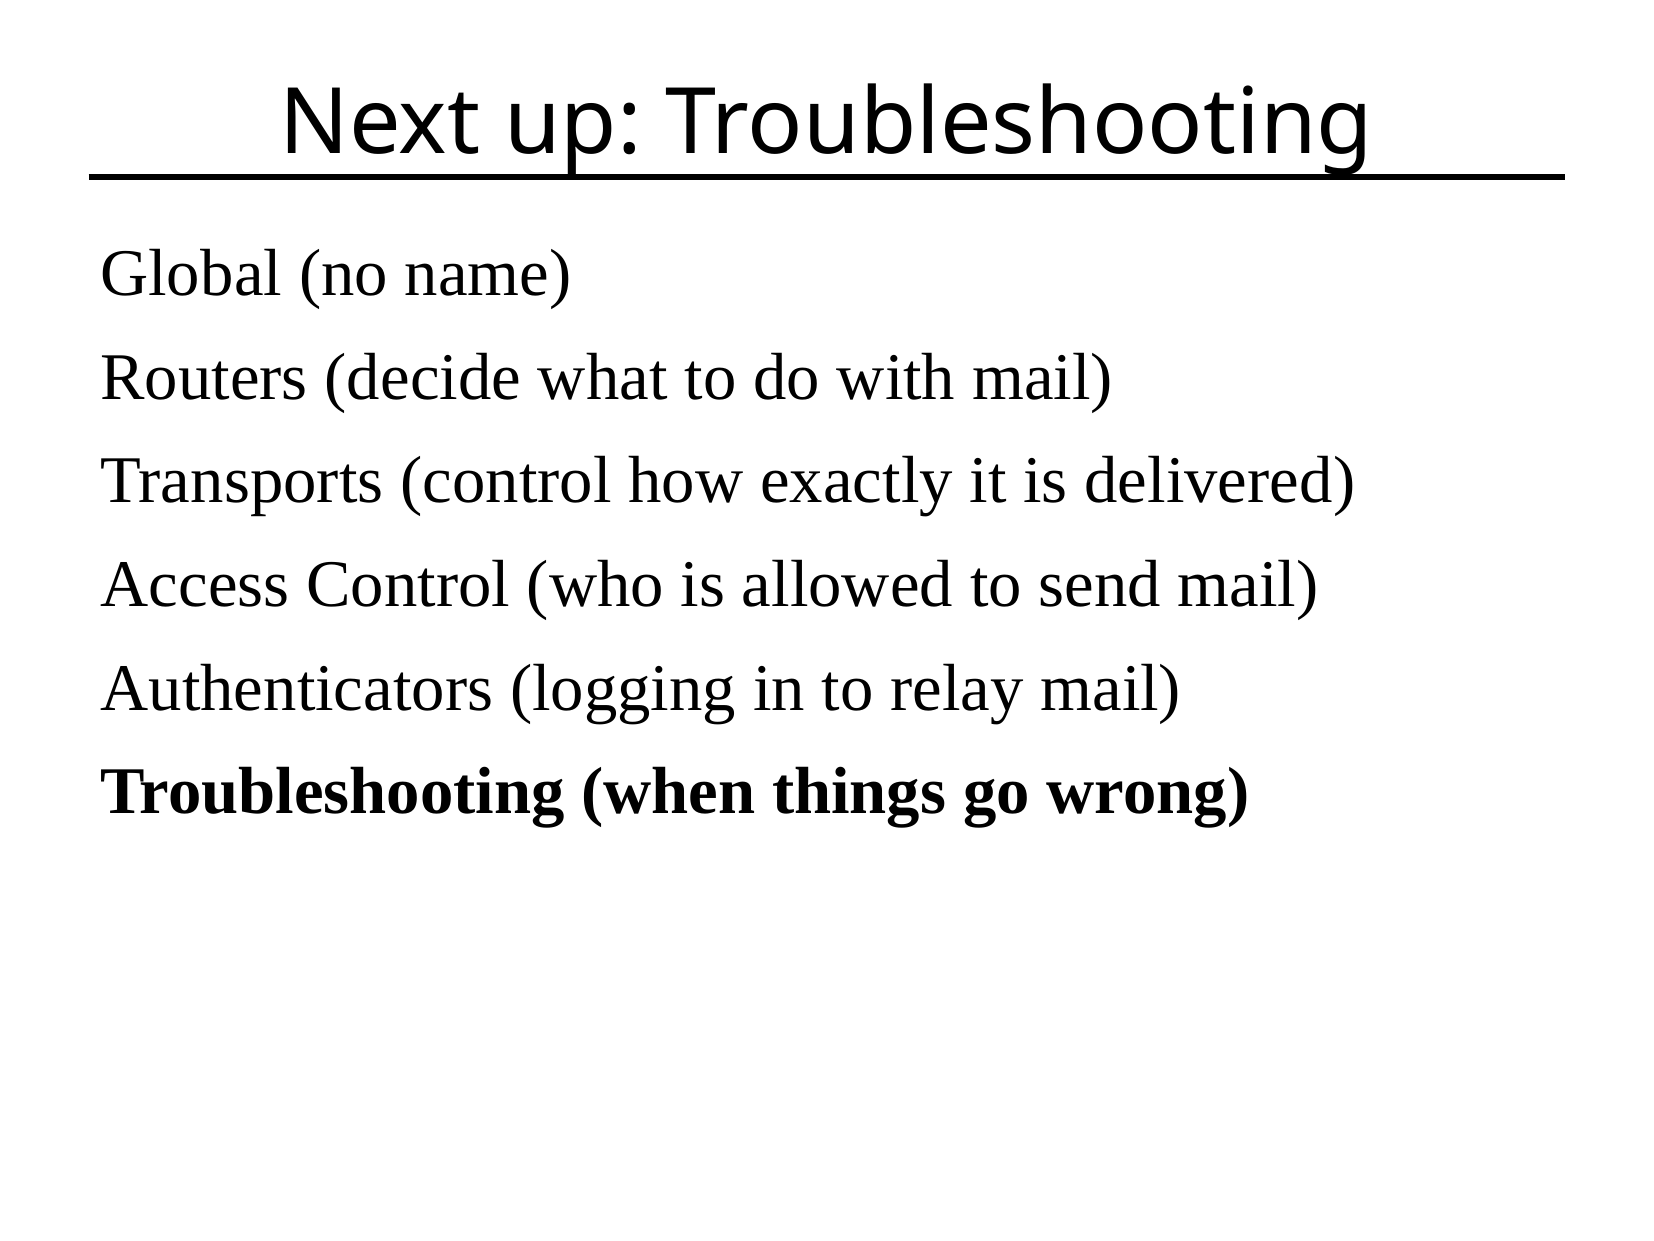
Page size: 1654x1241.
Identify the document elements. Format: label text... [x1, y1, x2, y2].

title Next up: Troubleshooting [82, 29, 1571, 207]
list Global (no name) Routers (decide what to do with mail) Transports (control how exactly it is delivered) Access Control (who is allowed to send mail) Authenticators (logging in to relay mail) Troubleshooting (when things go wrong) [82, 236, 1571, 1123]
